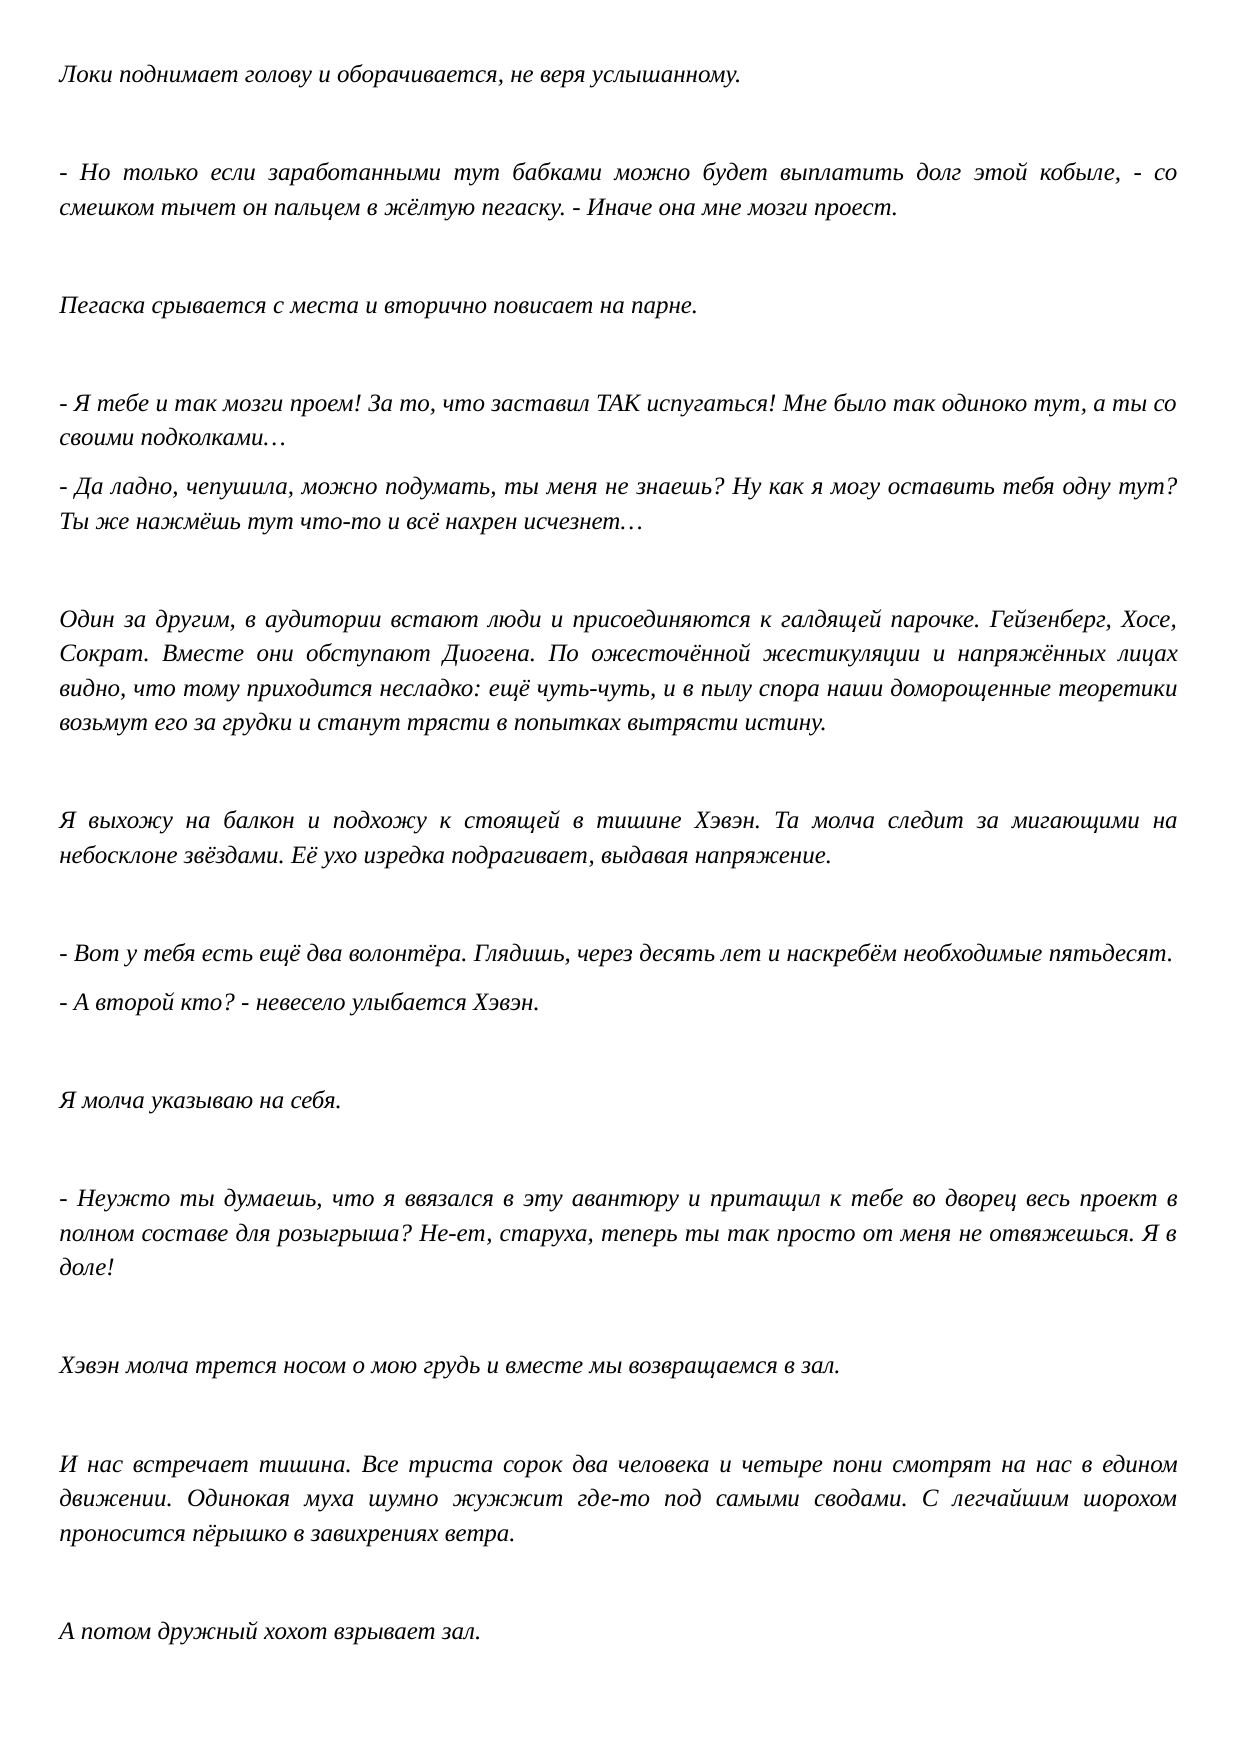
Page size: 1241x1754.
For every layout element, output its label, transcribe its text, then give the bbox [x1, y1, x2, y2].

text Один за другим, в аудитории встают люди и присоединяются к галдящей парочке. Гейзенберг, Хосе, Сократ. Вместе они обступают Диогена. По ожесточённой жестикуляции и напряжённых лицах видно, что тому приходится несладко: ещё чуть-чуть, и в пылу спора наши доморощенные теоретики возьмут его за грудки и станут трясти в попытках вытрясти истину. [59, 604, 1181, 736]
text И нас встречает тишина. Все триста сорок два человека и четыре пони смотрят на нас в едином движении. Одинокая муха шумно жужжит где-то под самыми сводами. С легчайшим шорохом проносится пёрышко в завихрениях ветра. [59, 1449, 1181, 1546]
text Хэвэн молча трется носом о мою грудь и вместе мы возвращаемся в зал. [59, 1351, 1181, 1379]
text - Я тебе и так мозги проем! За то, что заставил ТАК испугаться! Мне было так одиноко тут, а ты со своими подколками… [59, 388, 1181, 451]
text - Вот у тебя есть ещё два волонтёра. Глядишь, через десять лет и наскребём необходимые пятьдесят. [59, 938, 1181, 967]
text Я молча указываю на себя. [59, 1085, 1181, 1114]
text - Да ладно, чепушила, можно подумать, ты меня не знаешь? Ну как я могу оставить тебя одну тут? Ты же нажмёшь тут что-то и всё нахрен исчезнет… [59, 471, 1181, 535]
text - Но только если заработанными тут бабками можно будет выплатить долг этой кобыле, - со смешком тычет он пальцем в жёлтую пегаску. - Иначе она мне мозги проест. [59, 157, 1181, 220]
text Пегаска срывается с места и вторично повисает на парне. [59, 290, 1181, 318]
text А потом дружный хохот взрывает зал. [59, 1616, 1181, 1644]
text - Неужто ты думаешь, что я ввязался в эту авантюру и притащил к тебе во дворец весь проект в полном составе для розыгрыша? Не-ет, старуха, теперь ты так просто от меня не отвяжешься. Я в доле! [59, 1183, 1181, 1281]
text - А второй кто? - невесело улыбается Хэвэн. [59, 987, 1181, 1016]
text Локи поднимает голову и оборачивается, не веря услышанному. [59, 59, 1181, 88]
text Я выхожу на балкон и подхожу к стоящей в тишине Хэвэн. Та молча следит за мигающими на небосклоне звёздами. Её ухо изредка подрагивает, выдавая напряжение. [59, 806, 1181, 869]
